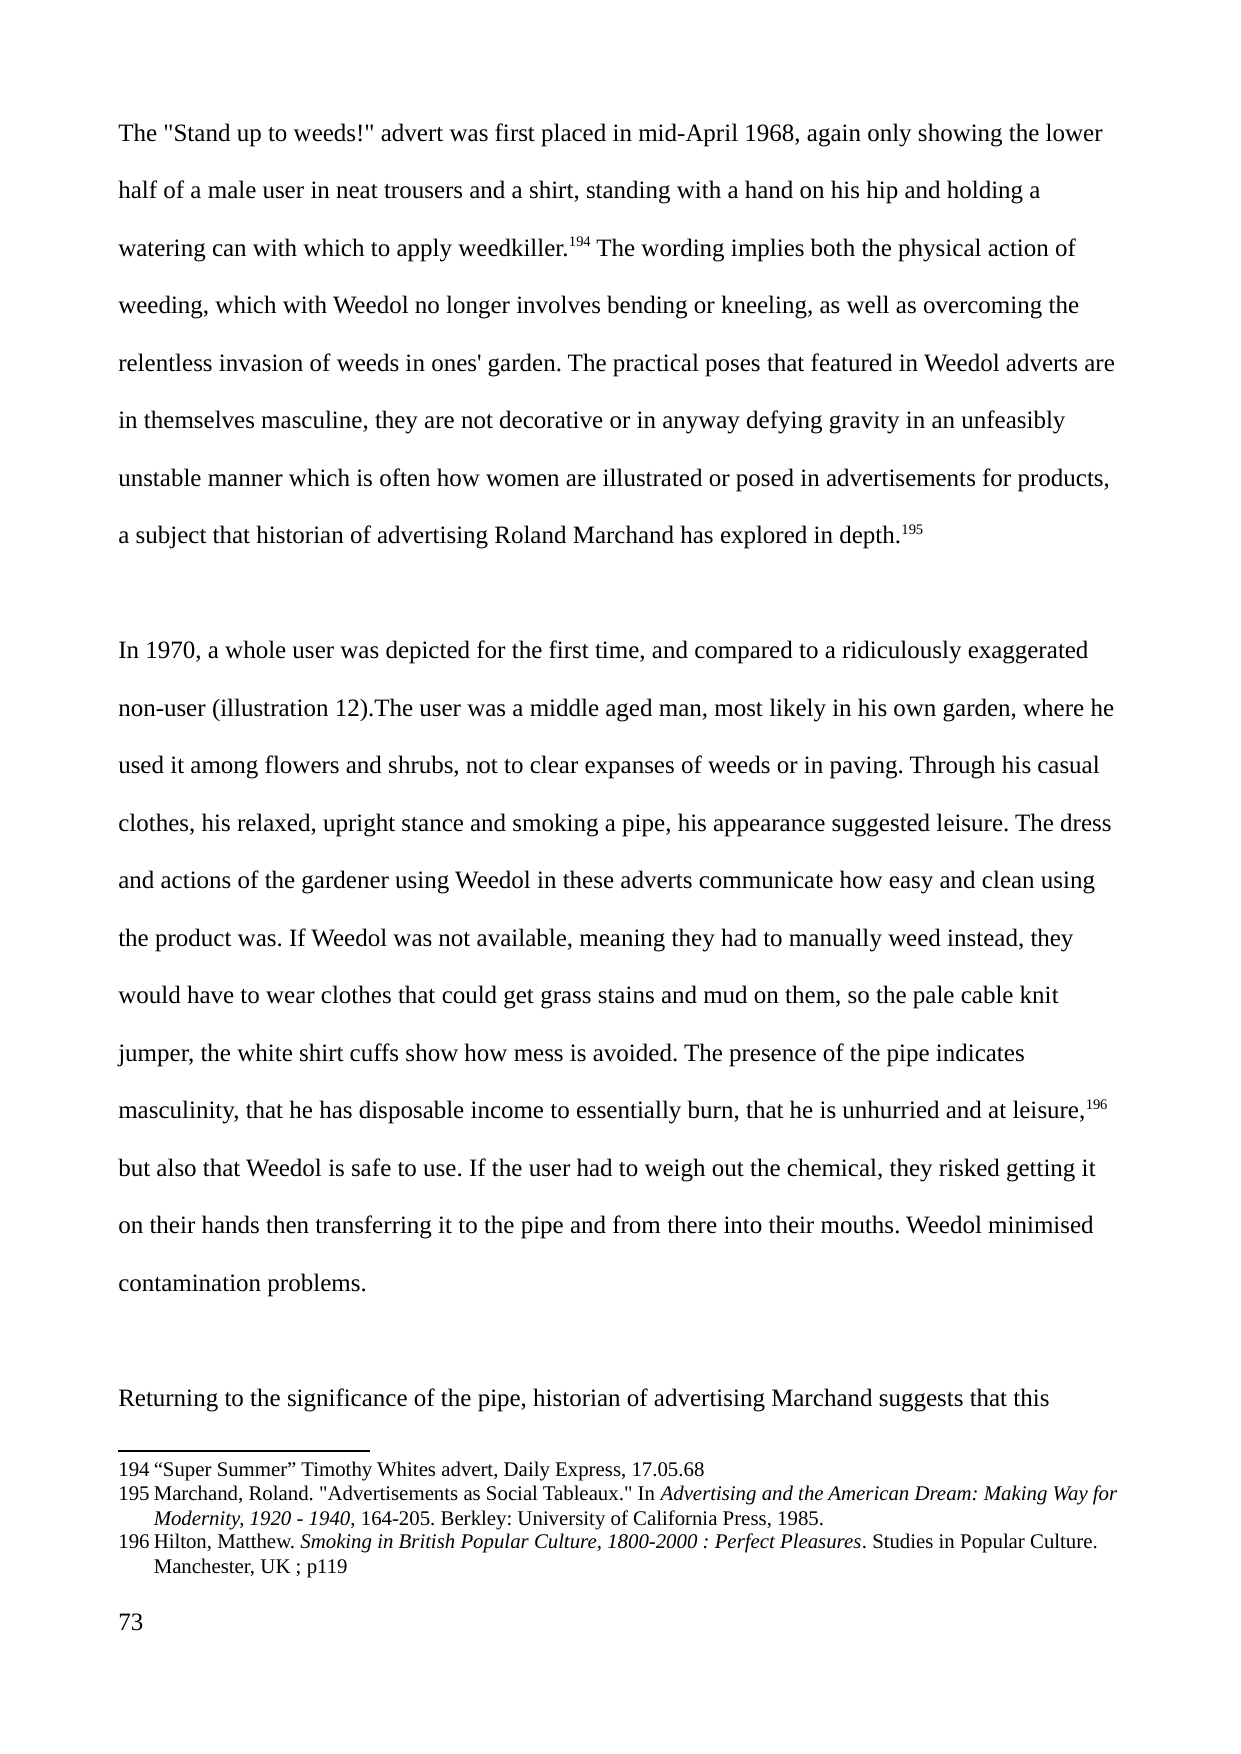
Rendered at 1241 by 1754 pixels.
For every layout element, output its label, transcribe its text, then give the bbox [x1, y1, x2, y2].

text Marchand, Roland. "Advertisements as Social Tableaux." In Advertising and the American Dream: Making Way for Modernity, 1920 - 1940, 164-205. Berkley: University of California Press, 1985. [118, 1481, 1122, 1529]
text “Super Summer” Timothy Whites advert, Daily Express, 17.05.68 [118, 1457, 1122, 1481]
text The "Stand up to weeds!" advert was first placed in mid-April 1968, again only showing the lower half of a male user in neat trousers and a shirt, standing with a hand on his hip and holding a watering can with which to apply weedkiller. The wording implies both the physical action of weeding, which with Weedol no longer involves bending or kneeling, as well as overcoming the relentless invasion of weeds in ones' garden. The practical poses that featured in Weedol adverts are in themselves masculine, they are not decorative or in anyway defying gravity in an unfeasibly unstable manner which is often how women are illustrated or posed in advertisements for products, a subject that historian of advertising Roland Marchand has explored in depth. [118, 118, 1122, 549]
text In 1970, a whole user was depicted for the first time, and compared to a ridiculously exaggerated non-user (illustration 12).The user was a middle aged man, most likely in his own garden, where he used it among flowers and shrubs, not to clear expanses of weeds or in paving. Through his casual clothes, his relaxed, upright stance and smoking a pipe, his appearance suggested leisure. The dress and actions of the gardener using Weedol in these adverts communicate how easy and clean using the product was. If Weedol was not available, meaning they had to manually weed instead, they would have to wear clothes that could get grass stains and mud on them, so the pale cable knit jumper, the white shirt cuffs show how mess is avoided. The presence of the pipe indicates masculinity, that he has disposable income to essentially burn, that he is unhurried and at leisure, but also that Weedol is safe to use. If the user had to weigh out the chemical, they risked getting it on their hands then transferring it to the pipe and from there into their mouths. Weedol minimised contamination problems. [118, 636, 1122, 1297]
text Hilton, Matthew. Smoking in British Popular Culture, 1800-2000 : Perfect Pleasures. Studies in Popular Culture. Manchester, UK ; p119 [118, 1529, 1122, 1578]
text Returning to the significance of the pipe, historian of advertising Marchand suggests that this [118, 1383, 1122, 1412]
